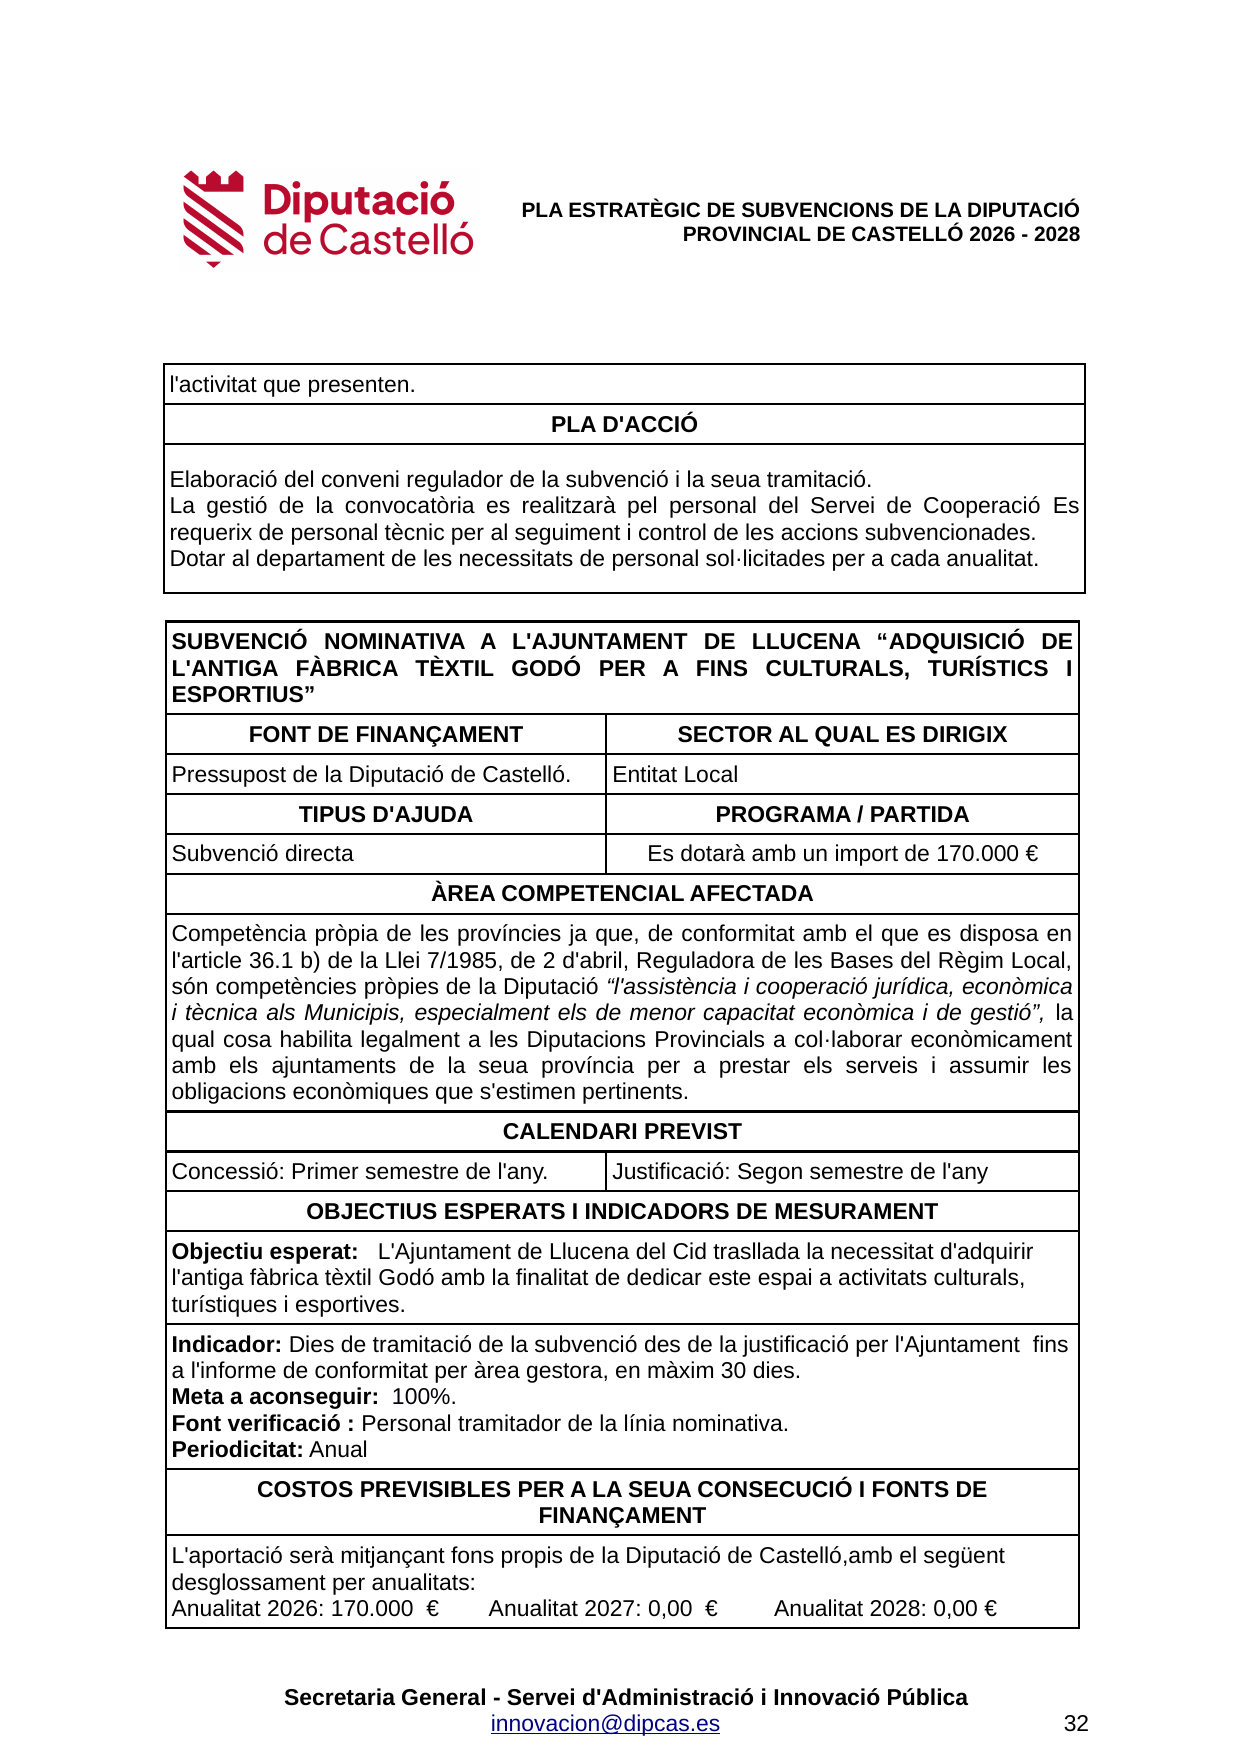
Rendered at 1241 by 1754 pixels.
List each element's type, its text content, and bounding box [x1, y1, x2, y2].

table_cell l'activitat que presenten. [165, 365, 1084, 403]
table_cell Justificació: Segon semestre de l'any [607, 1153, 1078, 1190]
table_cell PLA D'ACCIÓ [165, 405, 1084, 443]
table_header SUBVENCIÓ NOMINATIVA A L'AJUNTAMENT DE LLUCENA “ADQUISICIÓ DE L'ANTIGA FÀBRICA TÈXTIL GODÓ PER A FINS CULTURALS, TURÍSTICS I ESPORTIUS” [167, 623, 1078, 713]
table_cell SECTOR AL QUAL ES DIRIGIX [607, 715, 1078, 753]
table_cell COSTOS PREVISIBLES PER A LA SEUA CONSECUCIÓ I FONTS DE FINANÇAMENT [167, 1470, 1078, 1534]
table_cell Entitat Local [607, 755, 1078, 793]
table_cell Competència pròpia de les províncies ja que, de conformitat amb el que es disposa en l'article 36.1 b) de la Llei 7/1985, de 2 d'abril, Reguladora de les Bases del Règim Local, són competències pròpies de la Diputació “l'assistència i cooperació jurídica, econòmica i tècnica als Municipis, especialment els de menor capacitat econòmica i de gestió”, la qual cosa habilita legalment a les Diputacions Provincials a col·laborar econòmicament amb els ajuntaments de la seua província per a prestar els serveis i assumir les obligacions econòmiques que s'estimen pertinents. [167, 915, 1078, 1110]
table_cell FONT DE FINANÇAMENT [167, 715, 605, 753]
table_cell Subvenció directa [167, 835, 605, 872]
table_cell Es dotarà amb un import de 170.000 € [607, 835, 1078, 872]
picture [178, 167, 478, 272]
table_cell Concessió: Primer semestre de l'any. [167, 1153, 605, 1190]
table_cell L'aportació serà mitjançant fons propis de la Diputació de Castelló,amb el següent desglossament per anualitats: Anualitat 2026: 170.000 € Anualitat 2027: 0,00 € Anualitat 2028: 0,00 € [167, 1536, 1078, 1627]
table_cell CALENDARI PREVIST [167, 1113, 1078, 1150]
table_cell TIPUS D'AJUDA [167, 795, 605, 833]
table_cell OBJECTIUS ESPERATS I INDICADORS DE MESURAMENT [167, 1192, 1078, 1230]
table_cell Elaboració del conveni regulador de la subvenció i la seua tramitació. La gestió de la convocatòria es realitzarà pel personal del Servei de Cooperació Es requerix de personal tècnic per al seguiment i control de les accions subvencionades. Dotar al departament de les necessitats de personal sol·licitades per a cada anualitat. [165, 445, 1084, 592]
table_cell Pressupost de la Diputació de Castelló. [167, 755, 605, 793]
table_cell Indicador: Dies de tramitació de la subvenció des de la justificació per l'Ajuntament fins a l'informe de conformitat per àrea gestora, en màxim 30 dies. Meta a aconseguir: 100%. Font verificació : Personal tramitador de la línia nominativa. Periodicitat: Anual [167, 1325, 1078, 1468]
table_cell PROGRAMA / PARTIDA [607, 795, 1078, 833]
table_cell ÀREA COMPETENCIAL AFECTADA [167, 875, 1078, 912]
table_cell Objectiu esperat: L'Ajuntament de Llucena del Cid trasllada la necessitat d'adquirir l'antiga fàbrica tèxtil Godó amb la finalitat de dedicar este espai a activitats culturals, turístiques i esportives. [167, 1232, 1078, 1323]
